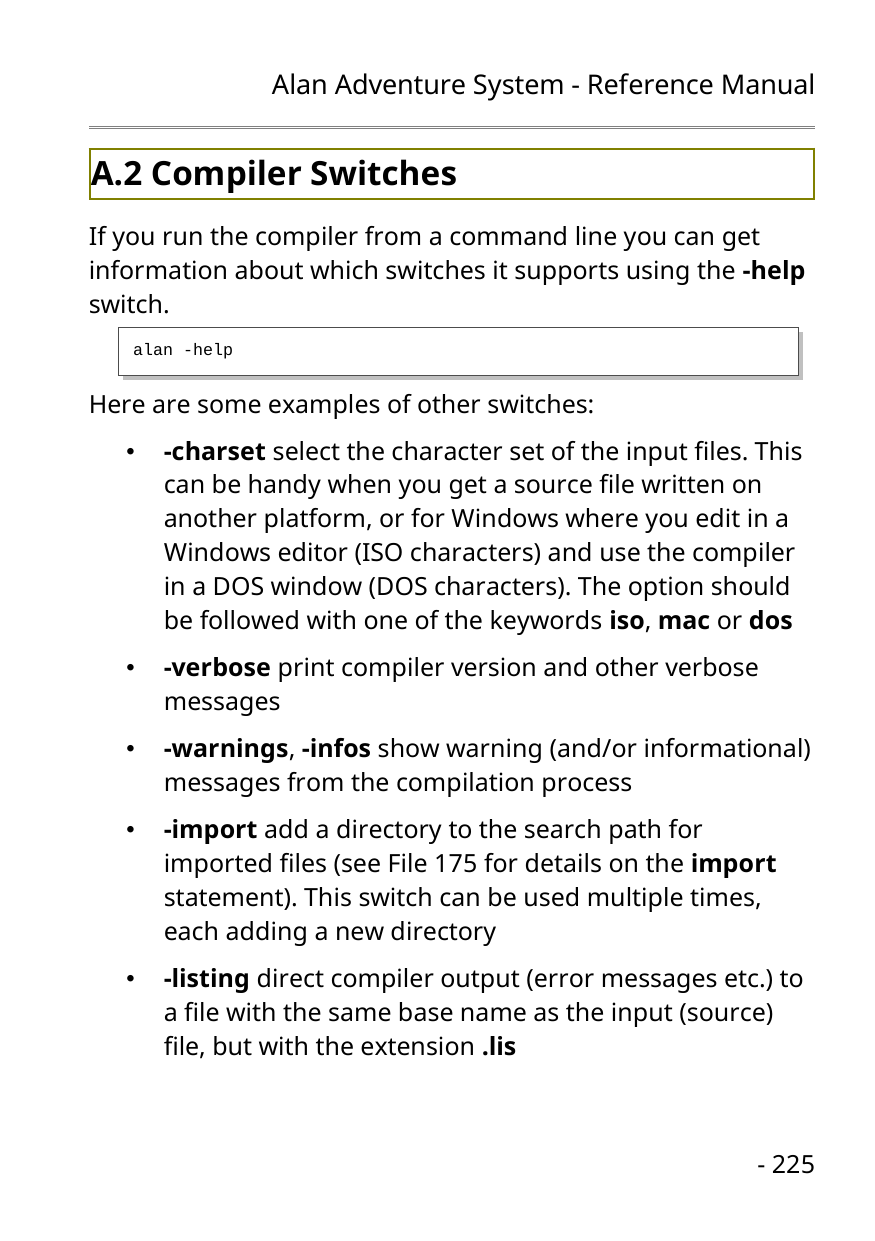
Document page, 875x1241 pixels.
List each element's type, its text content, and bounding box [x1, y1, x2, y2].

text Here are some examples of other switches: [88, 387, 815, 421]
text alan -help [119, 328, 798, 375]
subtitle Compiler Switches [91, 150, 813, 198]
list -verbose print compiler version and other verbose messages [126, 650, 815, 718]
list -import add a directory to the search path for imported files (see File 139 for details on the import statement). This switch can be used multiple times, each adding a new directory [126, 812, 815, 948]
text If you run the compiler from a command line you can get information about which switches it supports using the -help switch. [88, 219, 815, 321]
list -warnings, -infos show warning (and/or informational) messages from the compilation process [126, 731, 815, 799]
list -charset select the character set of the input files. This can be handy when you get a source file written on another platform, or for Windows where you edit in a Windows editor (ISO charac­ters) and use the compiler in a DOS window (DOS characters). The option should be followed with one of the keywords iso, mac or dos [126, 433, 815, 637]
list -listing direct compiler output (error messages etc.) to a file with the same base name as the input (source) file, but with the extension .lis [126, 961, 815, 1062]
